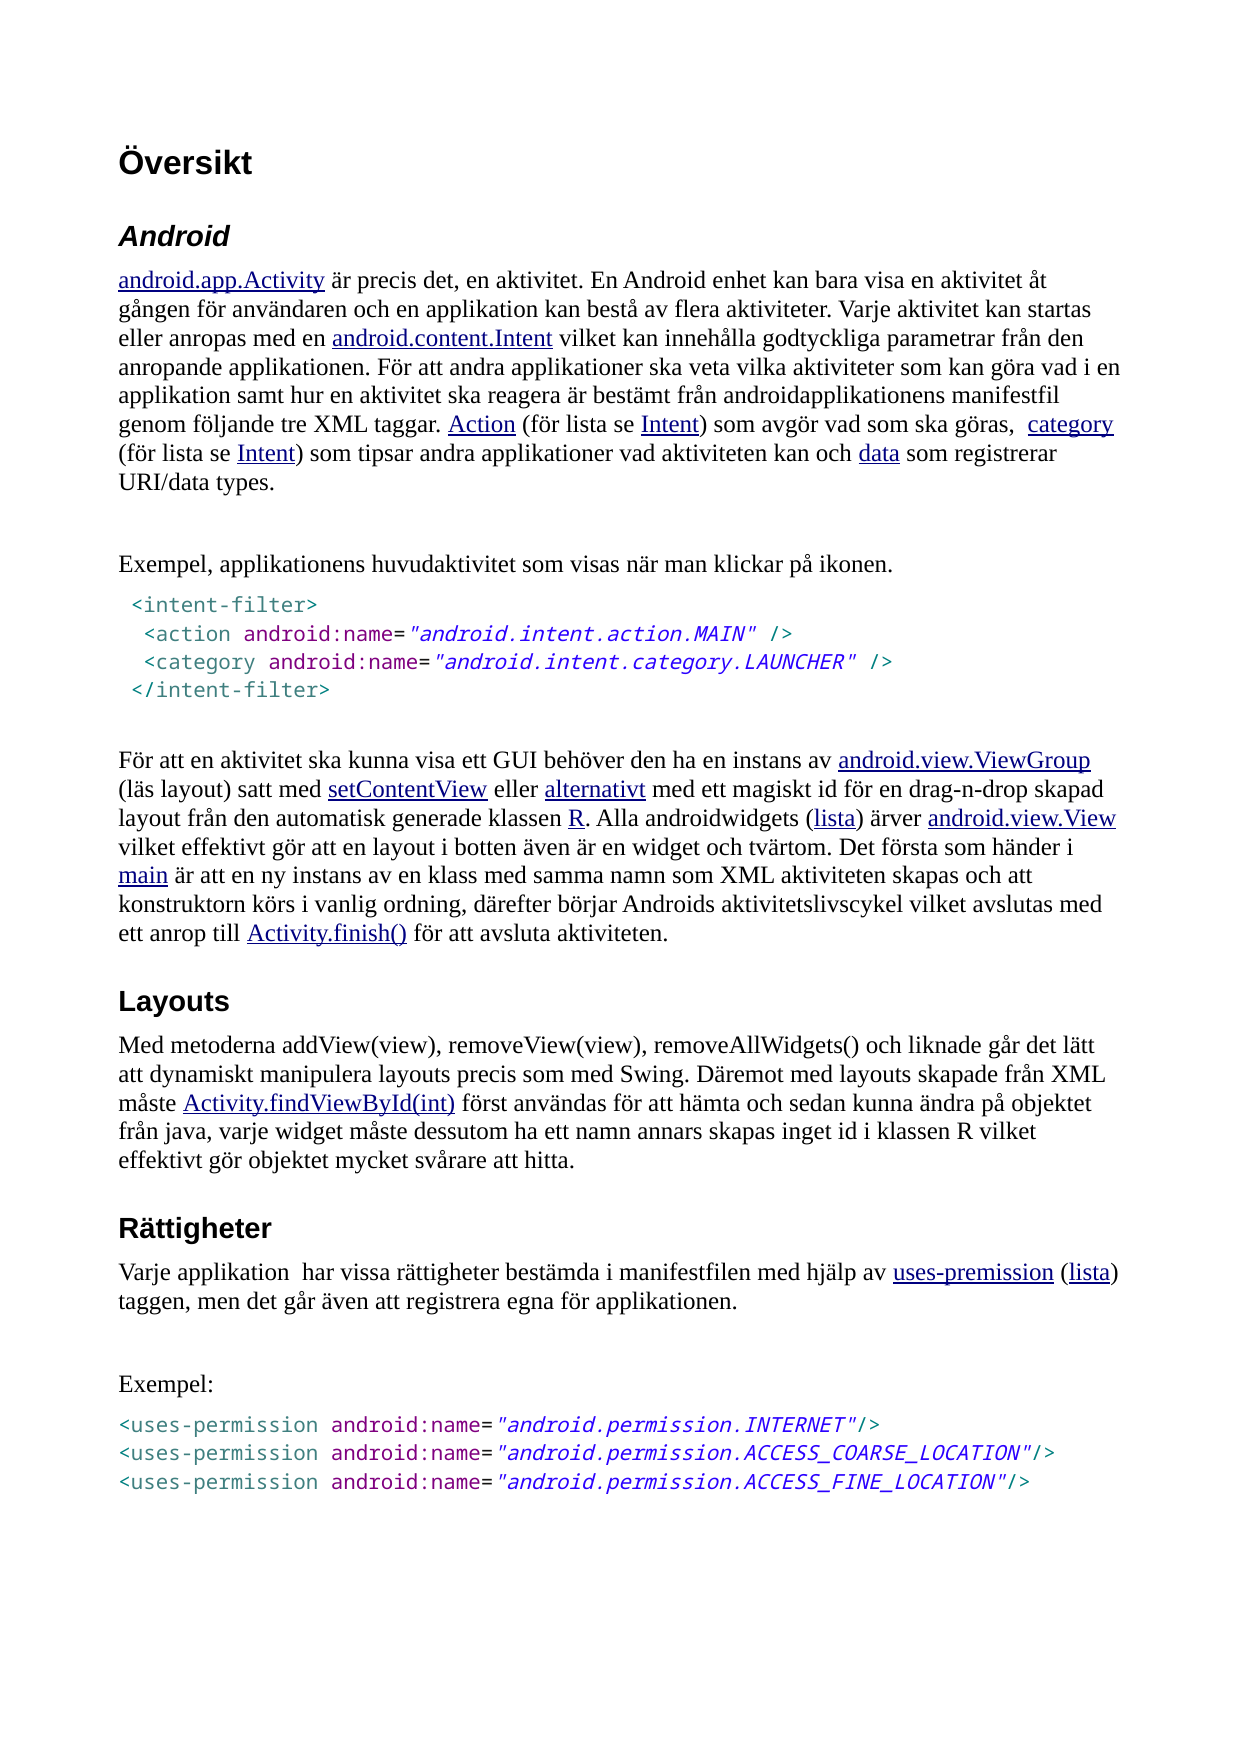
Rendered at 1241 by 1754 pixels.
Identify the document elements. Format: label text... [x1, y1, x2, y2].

subtitle Rättigheter [118, 1211, 1122, 1245]
text Varje applikation har vissa rättigheter bestämda i manifestfilen med hjälp av uses-premission (lista) taggen, men det går även att registrera egna för applikationen. [118, 1257, 1122, 1315]
text För att en aktivitet ska kunna visa ett GUI behöver den ha en instans av android.view.ViewGroup (läs layout) satt med setContentView eller alternativt med ett magiskt id för en drag-n-drop skapad layout från den automatisk generade klassen R. Alla androidwidgets (lista) ärver android.view.View vilket effektivt gör att en layout i botten även är en widget och tvärtom. Det första som händer i main är att en ny instans av en klass med samma namn som XML aktiviteten skapas och att konstruktorn körs i vanlig ordning, därefter börjar Androids aktivitetslivscykel vilket avslutas med ett anrop till Activity.finish() för att avsluta aktiviteten. [118, 745, 1122, 947]
text Med metoderna addView(view), removeView(view), removeAllWidgets() och liknade går det lätt att dynamiskt manipulera layouts precis som med Swing. Däremot med layouts skapade från XML måste Activity.findViewById(int) först användas för att hämta och sedan kunna ändra på objektet från java, varje widget måste dessutom ha ett namn annars skapas inget id i klassen R vilket effektivt gör objektet mycket svårare att hitta. [118, 1030, 1122, 1174]
subtitle Layouts [118, 984, 1122, 1018]
text <uses-permission android:name="android.permission.INTERNET"/> [118, 1410, 1122, 1438]
text <uses-permission android:name="android.permission.ACCESS_COARSE_LOCATION"/> [118, 1438, 1122, 1467]
text android.app.Activity är precis det, en aktivitet. En Android enhet kan bara visa en aktivitet åt gången för användaren och en applikation kan bestå av flera aktiviteter. Varje aktivitet kan startas eller anropas med en android.content.Intent vilket kan innehålla godtyckliga parametrar från den anropande applikationen. För att andra applikationer ska veta vilka aktiviteter som kan göra vad i en applikation samt hur en aktivitet ska reagera är bestämt från androidapplikationens manifestfil genom följande tre XML taggar. Action (för lista se Intent) som avgör vad som ska göras, category (för lista se Intent) som tipsar andra applikationer vad aktiviteten kan och data som registrerar URI/data types. [118, 265, 1122, 495]
text Exempel: [118, 1369, 1122, 1397]
text <intent-filter> [118, 590, 1122, 619]
text <uses-permission android:name="android.permission.ACCESS_FINE_LOCATION"/> [118, 1467, 1122, 1495]
text </intent-filter> [118, 676, 1122, 704]
subtitle Översikt [118, 143, 1122, 182]
subtitle Android [118, 219, 1122, 253]
text <action android:name="android.intent.action.MAIN" /> [118, 619, 1122, 647]
text <category android:name="android.intent.category.LAUNCHER" /> [118, 647, 1122, 676]
text Exempel, applikationens huvudaktivitet som visas när man klickar på ikonen. [118, 549, 1122, 578]
